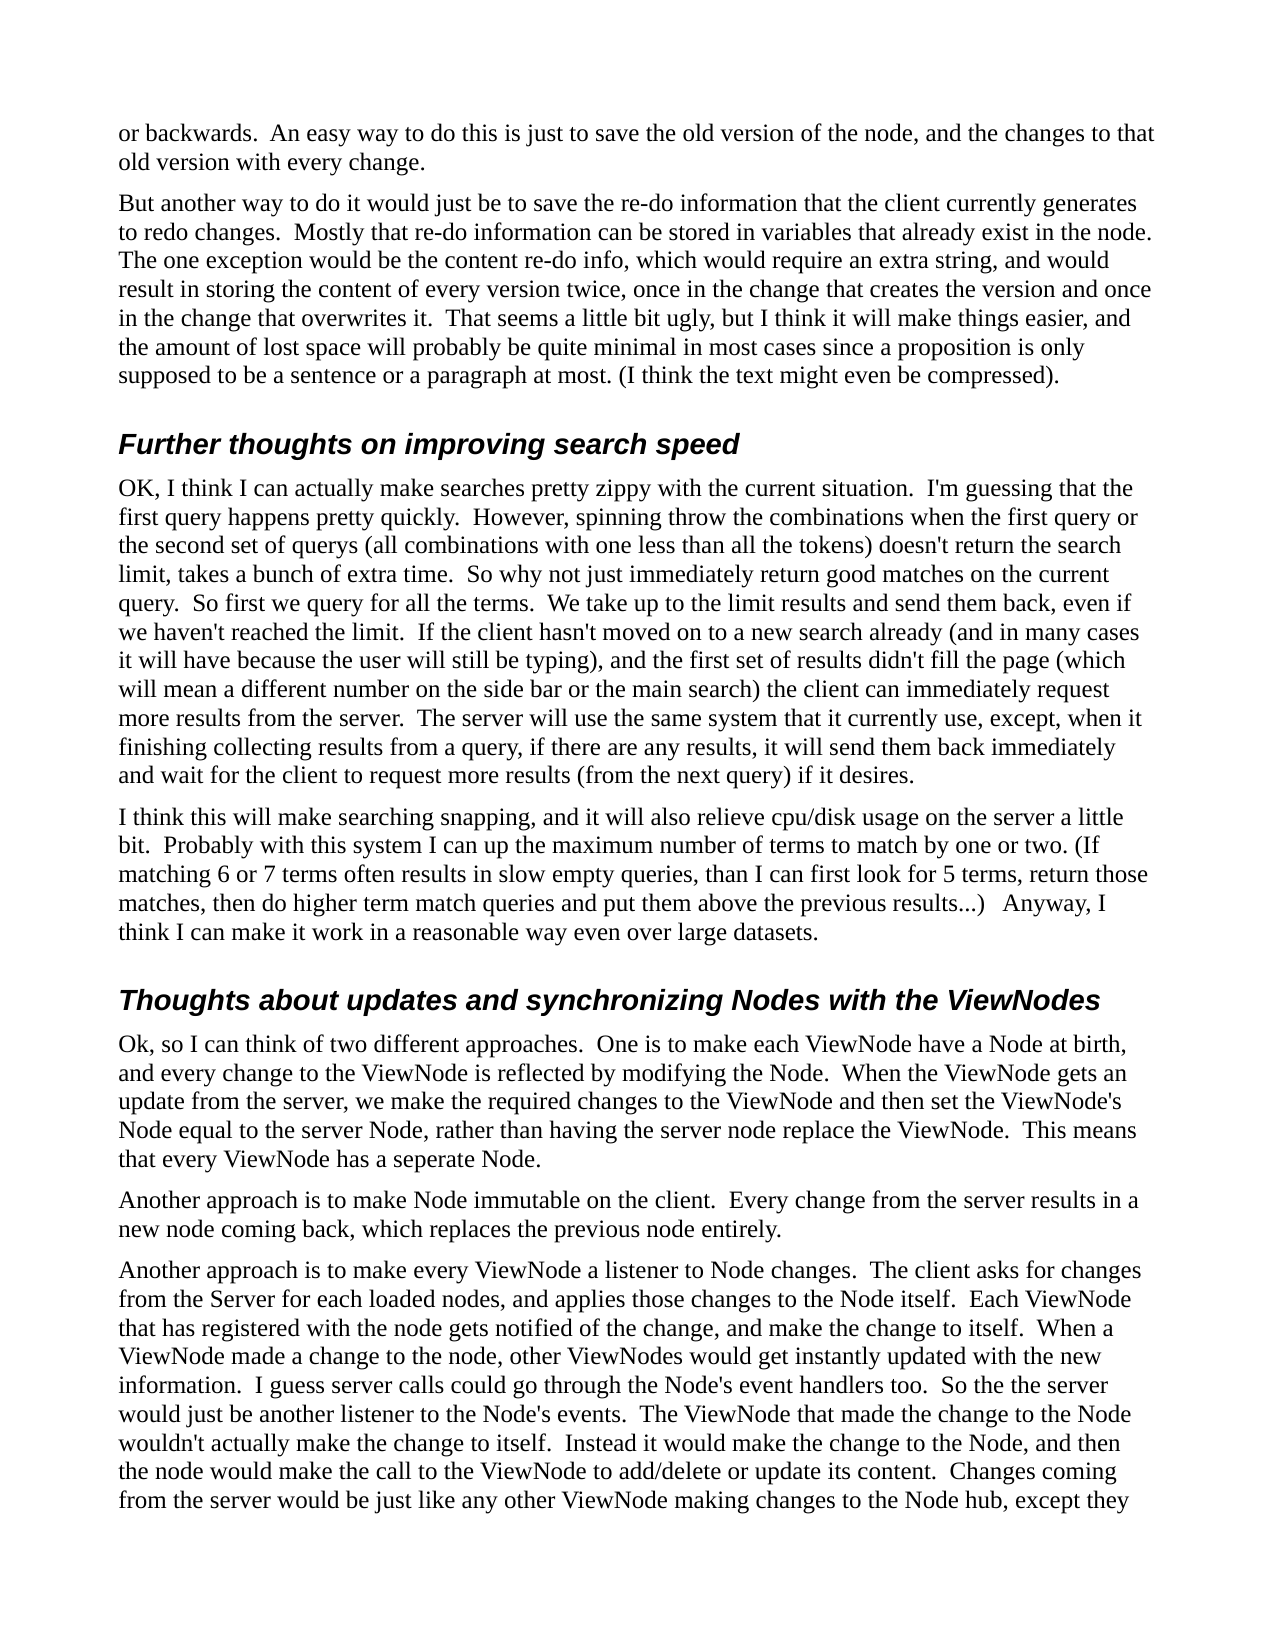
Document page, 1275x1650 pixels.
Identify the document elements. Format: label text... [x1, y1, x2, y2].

text I think this will make searching snapping, and it will also relieve cpu/disk usage on the server a little bit. Probably with this system I can up the maximum number of terms to match by one or two. (If matching 6 or 7 terms often results in slow empty queries, than I can first look for 5 terms, return those matches, then do higher term match queries and put them above the previous results...) Anyway, I think I can make it work in a reasonable way even over large datasets. [118, 802, 1157, 945]
text But another way to do it would just be to save the re-do information that the client currently generates to redo changes. Mostly that re-do information can be stored in variables that already exist in the node. The one exception would be the content re-do info, which would require an extra string, and would result in storing the content of every version twice, once in the change that creates the version and once in the change that overwrites it. That seems a little bit ugly, but I think it will make things easier, and the amount of lost space will probably be quite minimal in most cases since a proposition is only supposed to be a sentence or a paragraph at most. (I think the text might even be compressed). [118, 188, 1157, 389]
text Another approach is to make every ViewNode a listener to Node changes. The client asks for changes from the Server for each loaded nodes, and applies those changes to the Node itself. Each ViewNode that has registered with the node gets notified of the change, and make the change to itself. When a ViewNode made a change to the node, other ViewNodes would get instantly updated with the new information. I guess server calls could go through the Node's event handlers too. So the the server would just be another listener to the Node's events. The ViewNode that made the change to the Node wouldn't actually make the change to itself. Instead it would make the change to the Node, and then the node would make the call to the ViewNode to add/delete or update its content. Changes coming from the server would be just like any other ViewNode making changes to the Node hub, except they [118, 1255, 1157, 1514]
subtitle Thoughts about updates and synchronizing Nodes with the ViewNodes [118, 983, 1157, 1016]
text Another approach is to make Node immutable on the client. Every change from the server results in a new node coming back, which replaces the previous node entirely. [118, 1185, 1157, 1243]
text or backwards. An easy way to do this is just to save the old version of the node, and the changes to that old version with every change. [118, 118, 1157, 176]
text Ok, so I can think of two different approaches. One is to make each ViewNode have a Node at birth, and every change to the ViewNode is reflected by modifying the Node. When the ViewNode gets an update from the server, we make the required changes to the ViewNode and then set the ViewNode's Node equal to the server Node, rather than having the server node replace the ViewNode. This means that every ViewNode has a seperate Node. [118, 1029, 1157, 1173]
text OK, I think I can actually make searches pretty zippy with the current situation. I'm guessing that the first query happens pretty quickly. However, spinning throw the combinations when the first query or the second set of querys (all combinations with one less than all the tokens) doesn't return the search limit, takes a bunch of extra time. So why not just immediately return good matches on the current query. So first we query for all the terms. We take up to the limit results and send them back, even if we haven't reached the limit. If the client hasn't moved on to a new search already (and in many cases it will have because the user will still be typing), and the first set of results didn't fill the page (which will mean a different number on the side bar or the main search) the client can immediately request more results from the server. The server will use the same system that it currently use, except, when it finishing collecting results from a query, if there are any results, it will send them back immediately and wait for the client to request more results (from the next query) if it desires. [118, 473, 1157, 789]
subtitle Further thoughts on improving search speed [118, 427, 1157, 460]
